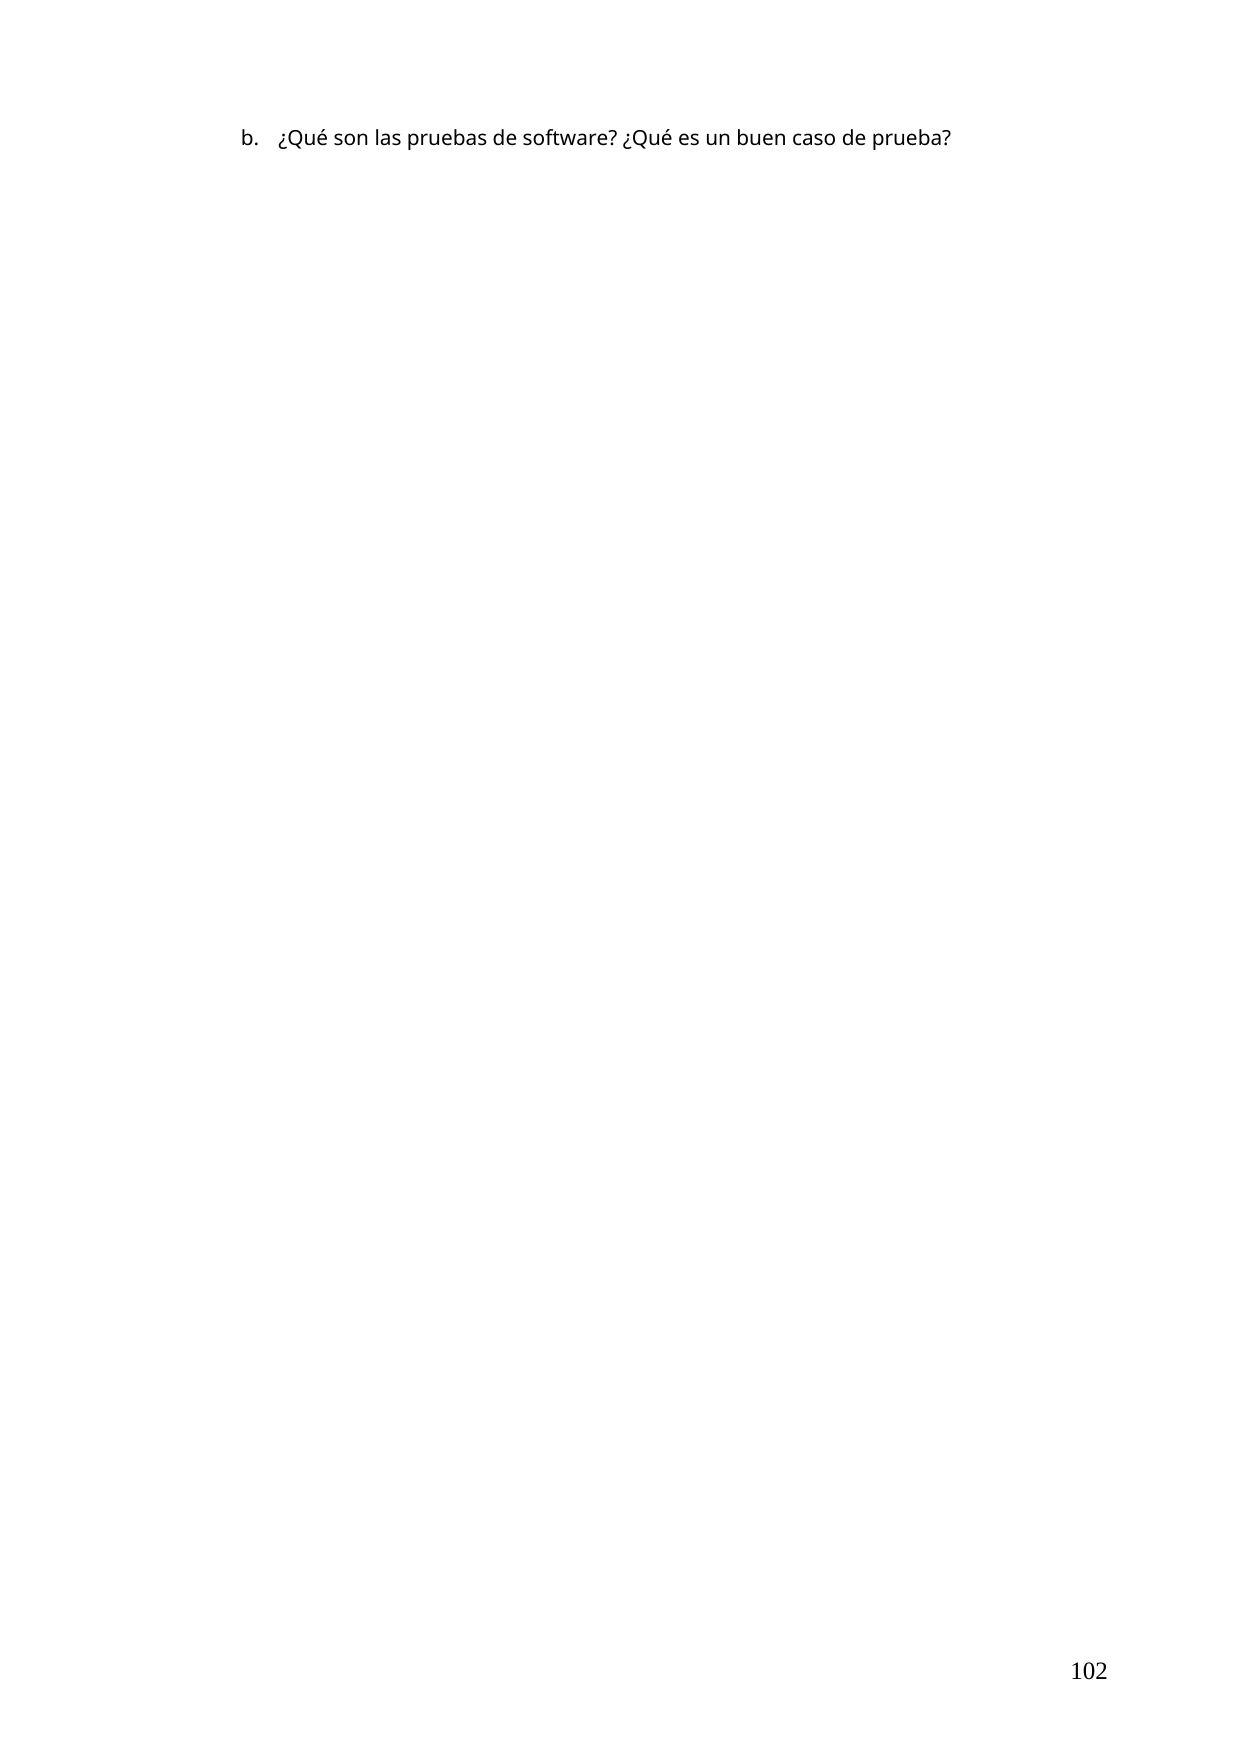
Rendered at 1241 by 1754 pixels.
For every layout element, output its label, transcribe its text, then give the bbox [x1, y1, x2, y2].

list ¿Qué son las pruebas de software? ¿Qué es un buen caso de prueba? [241, 123, 1108, 152]
